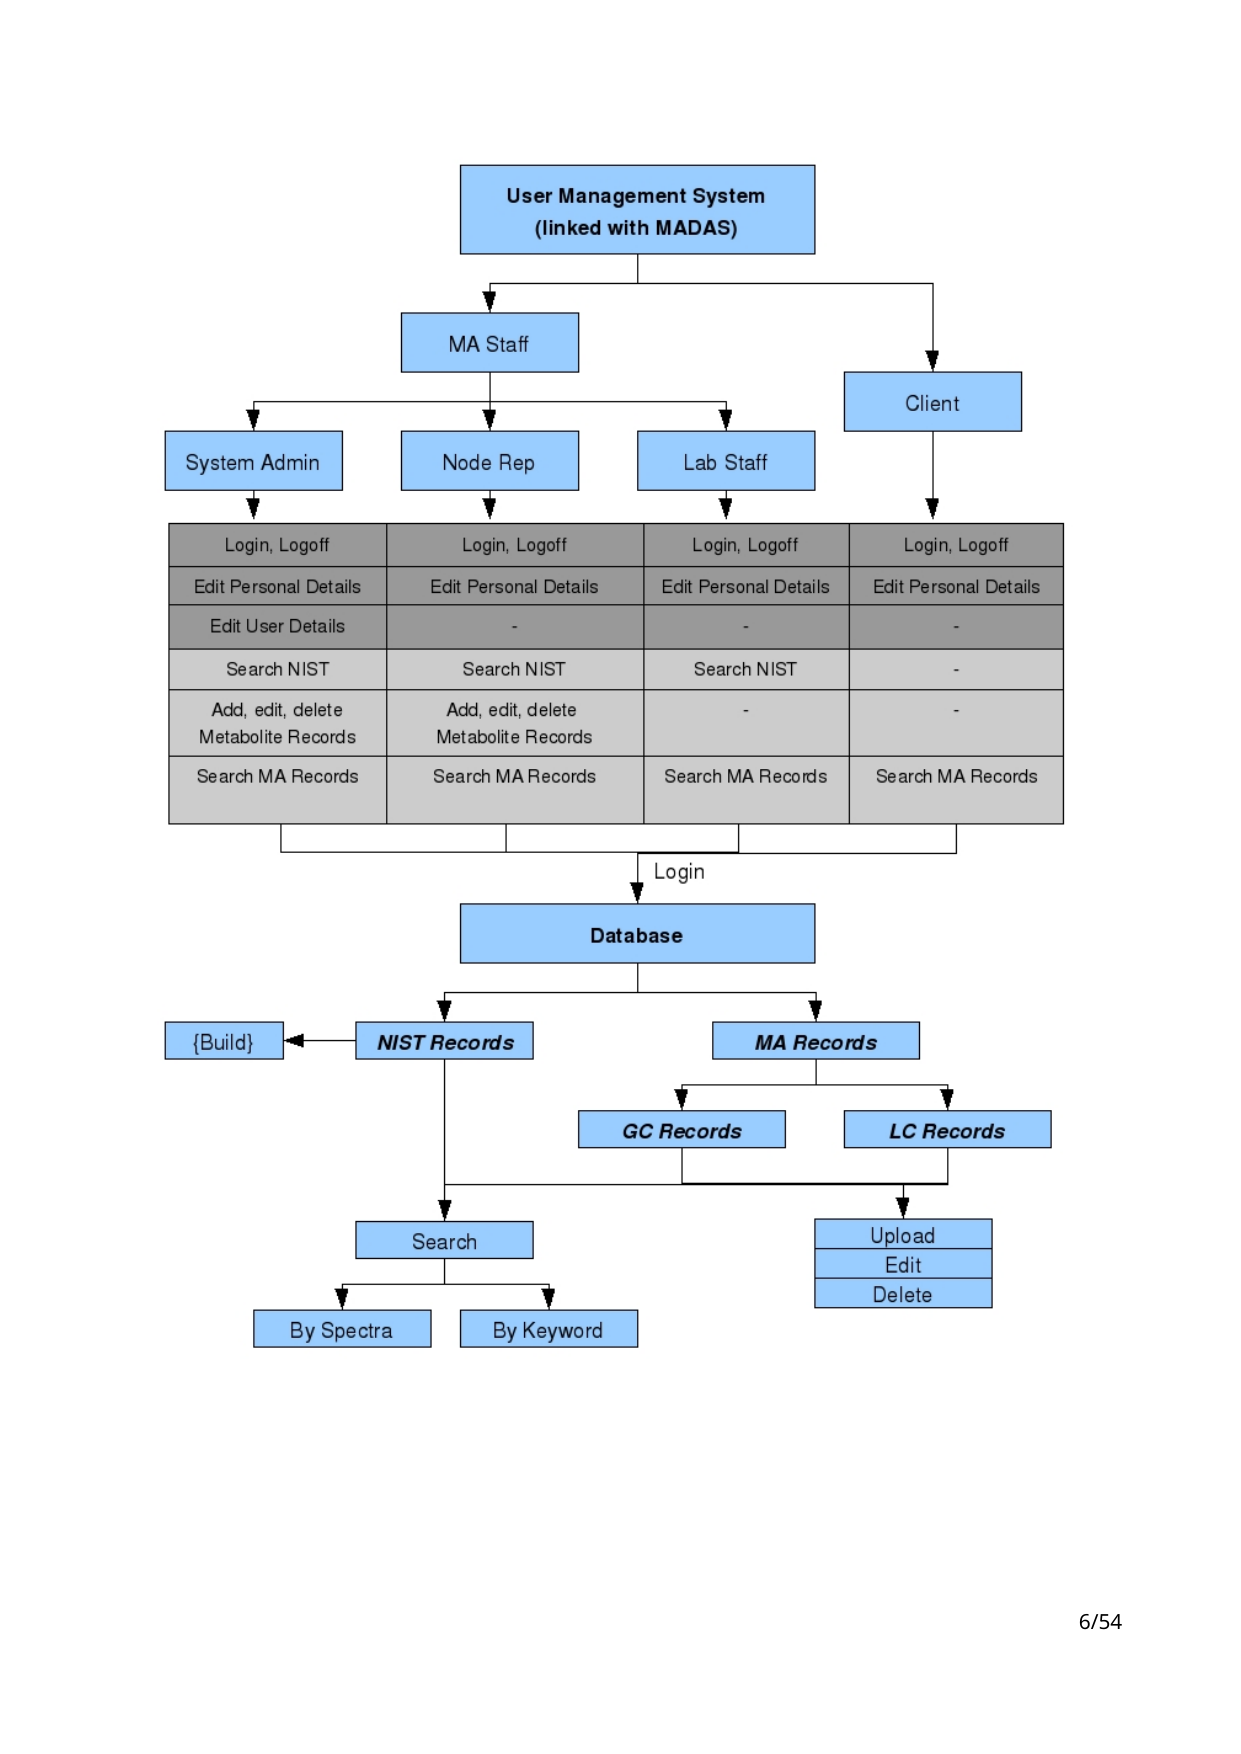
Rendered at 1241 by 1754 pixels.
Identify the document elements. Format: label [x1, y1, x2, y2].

picture [118, 118, 1122, 1418]
